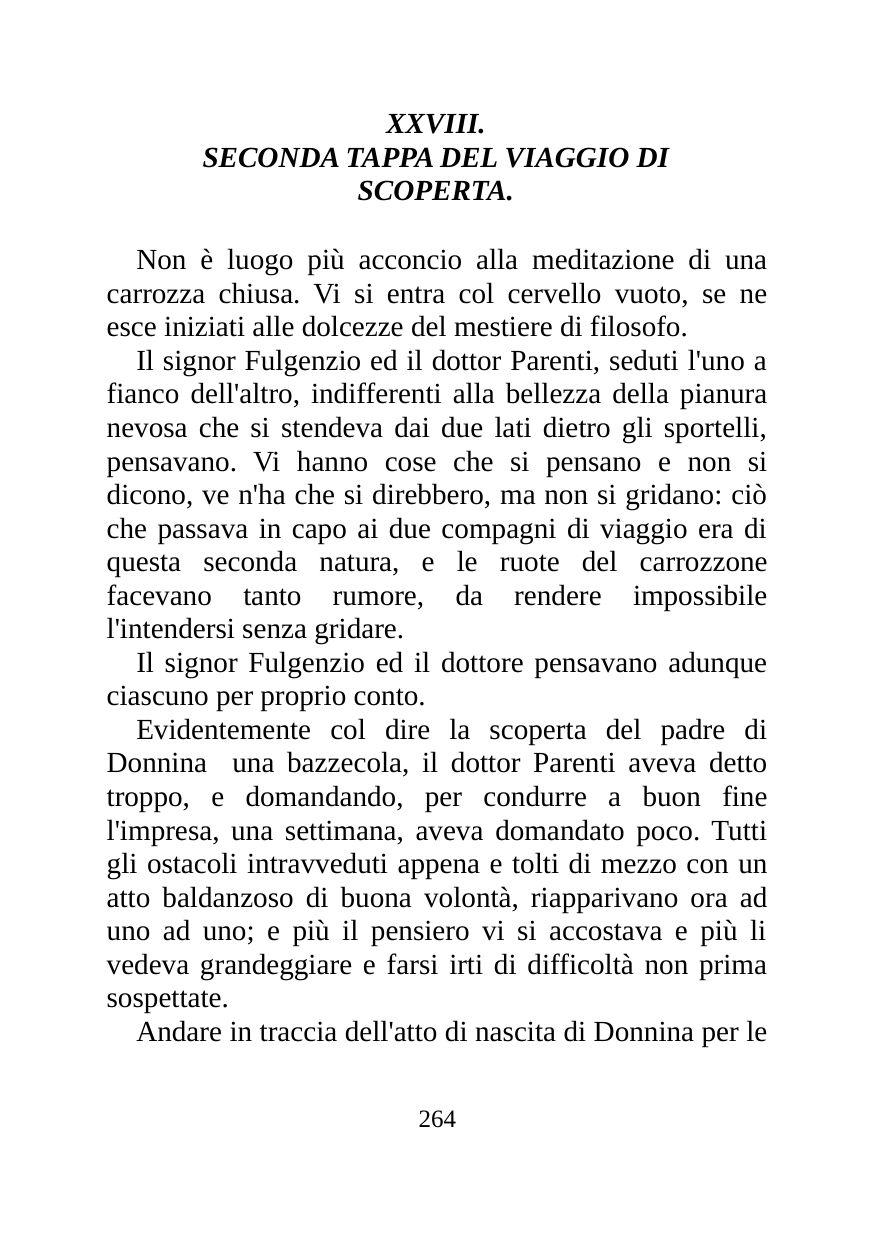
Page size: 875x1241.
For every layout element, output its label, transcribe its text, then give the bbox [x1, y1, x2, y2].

text Evidentemente col dire la scoperta del padre di Donnina una bazzecola, il dottor Parenti aveva detto troppo, e domandando, per condurre a buon fine l'impresa, una settimana, aveva domandato poco. Tutti gli ostacoli intravveduti appena e tolti di mezzo con un atto baldanzoso di buona volontà, riapparivano ora ad uno ad uno; e più il pensiero vi si accostava e più li vedeva grandeggiare e farsi irti di difficoltà non prima sospettate. [106, 712, 768, 1014]
text Non è luogo più acconcio alla meditazione di una carrozza chiusa. Vi si entra col cervello vuoto, se ne esce iniziati alle dolcezze del mestiere di filosofo. [106, 242, 768, 343]
subtitle XXVIII. SECONDA TAPPA DEL VIAGGIO DI SCOPERTA. [106, 106, 768, 207]
text Andare in traccia dell'atto di nascita di Donnina per le [106, 1014, 768, 1047]
text Il signor Fulgenzio ed il dottor Parenti, seduti l'uno a fianco dell'altro, indifferenti alla bellezza della pianura nevosa che si stendeva dai due lati dietro gli sportelli, pensavano. Vi hanno cose che si pensano e non si dicono, ve n'ha che si direbbero, ma non si gridano: ciò che passava in capo ai due compagni di viaggio era di questa seconda natura, e le ruote del carrozzone facevano tanto rumore, da rendere impossibile l'intendersi senza gridare. [106, 343, 768, 645]
text Il signor Fulgenzio ed il dottore pensavano adunque ciascuno per proprio conto. [106, 645, 768, 712]
